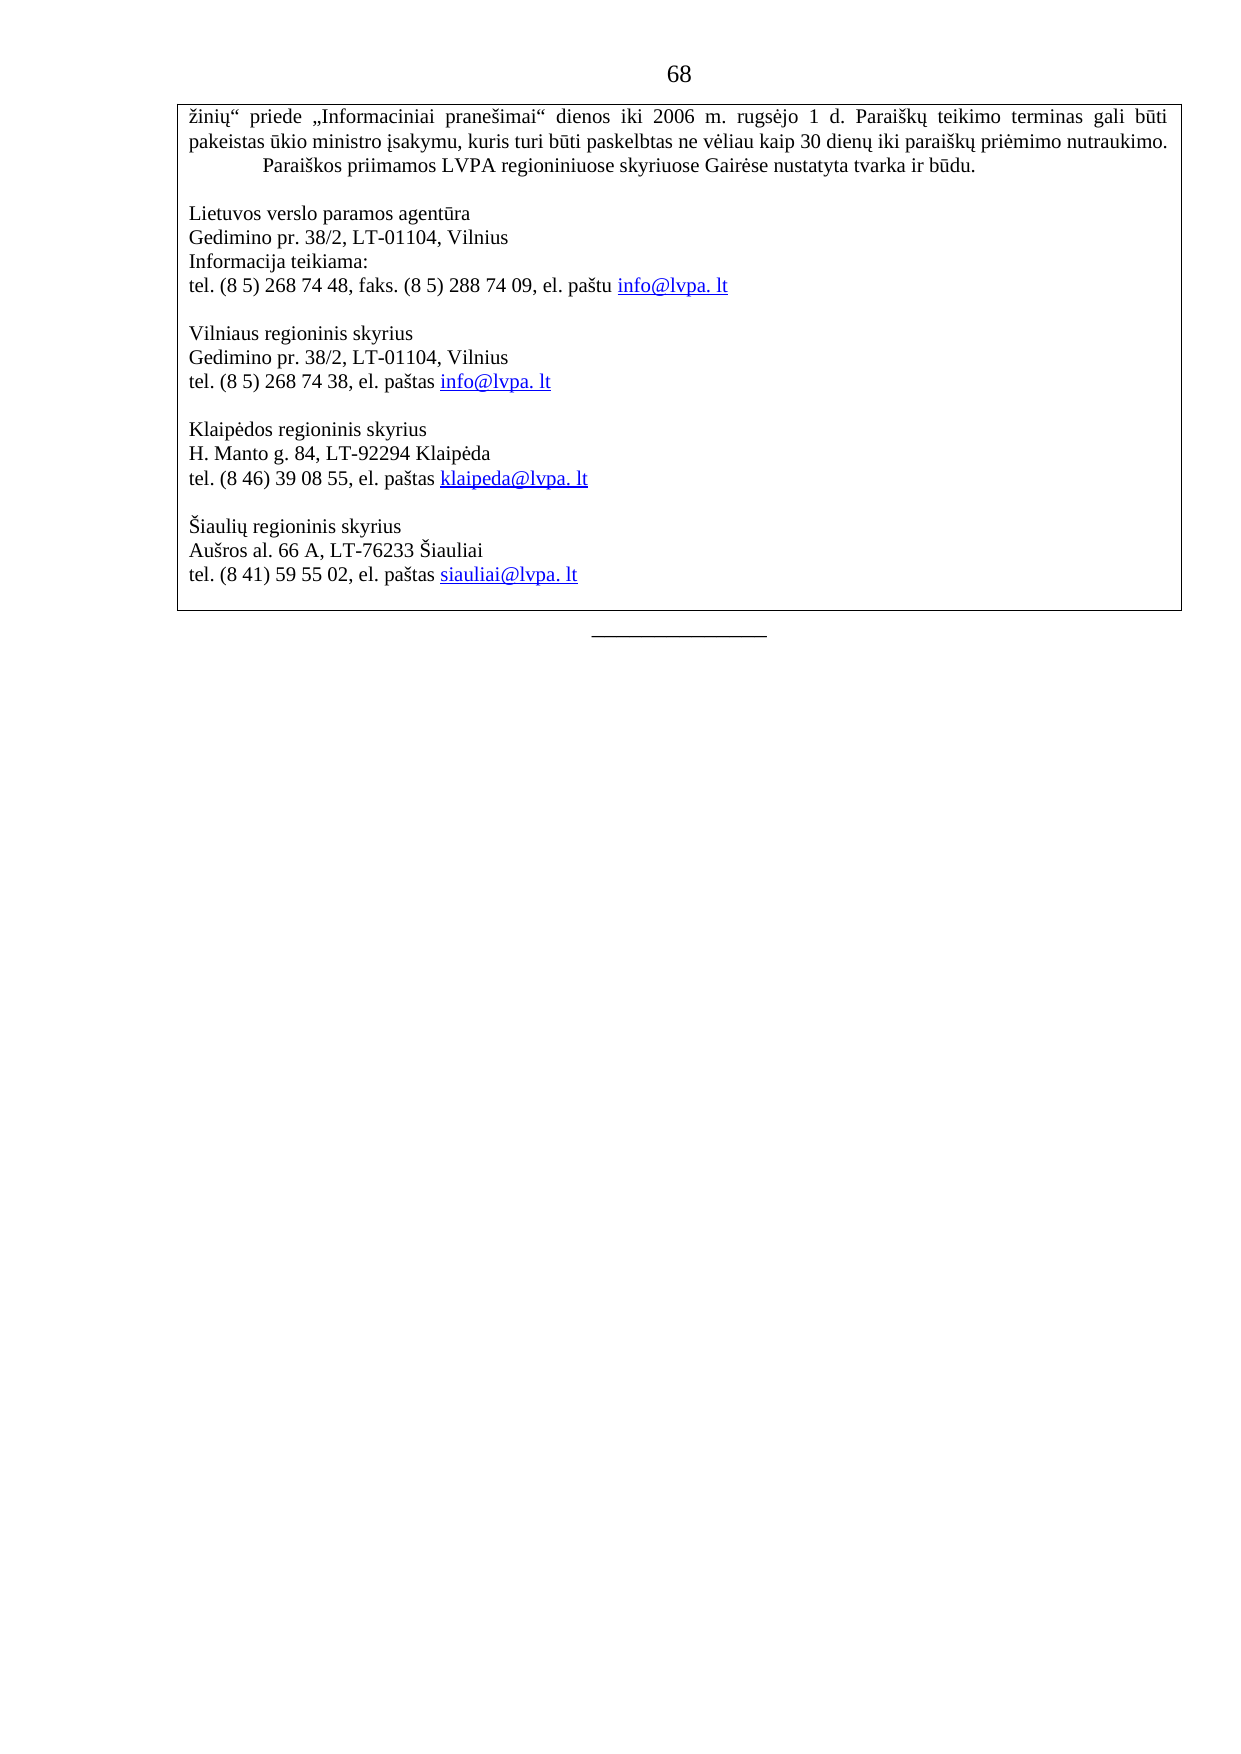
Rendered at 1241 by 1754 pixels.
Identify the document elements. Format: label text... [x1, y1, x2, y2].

table_cell žinių“ priede „Informaciniai pranešimai“ dienos iki 2006 m. rugsėjo 1 d. Paraiškų teikimo terminas gali būti pakeistas ūkio ministro įsakymu, kuris turi būti paskelbtas ne vėliau kaip 30 dienų iki paraiškų priėmimo nutraukimo. Paraiškos priimamos LVPA regioniniuose skyriuose Gairėse nustatyta tvarka ir būdu. Lietuvos verslo paramos agentūra Gedimino pr. 38/2, LT-01104, Vilnius Informacija teikiama: tel. (8 5) 268 74 48, faks. (8 5) 288 74 09, el. paštu info@lvpa. lt Vilniaus regioninis skyrius Gedimino pr. 38/2, LT-01104, Vilnius tel. (8 5) 268 74 38, el. paštas info@lvpa. lt Klaipėdos regioninis skyrius H. Manto g. 84, LT-92294 Klaipėda tel. (8 46) 39 08 55, el. paštas klaipeda@lvpa. lt Šiaulių regioninis skyrius Aušros al. 66 A, LT-76233 Šiauliai tel. (8 41) 59 55 02, el. paštas siauliai@lvpa. lt [178, 105, 1181, 610]
text ______________ [177, 611, 1181, 639]
